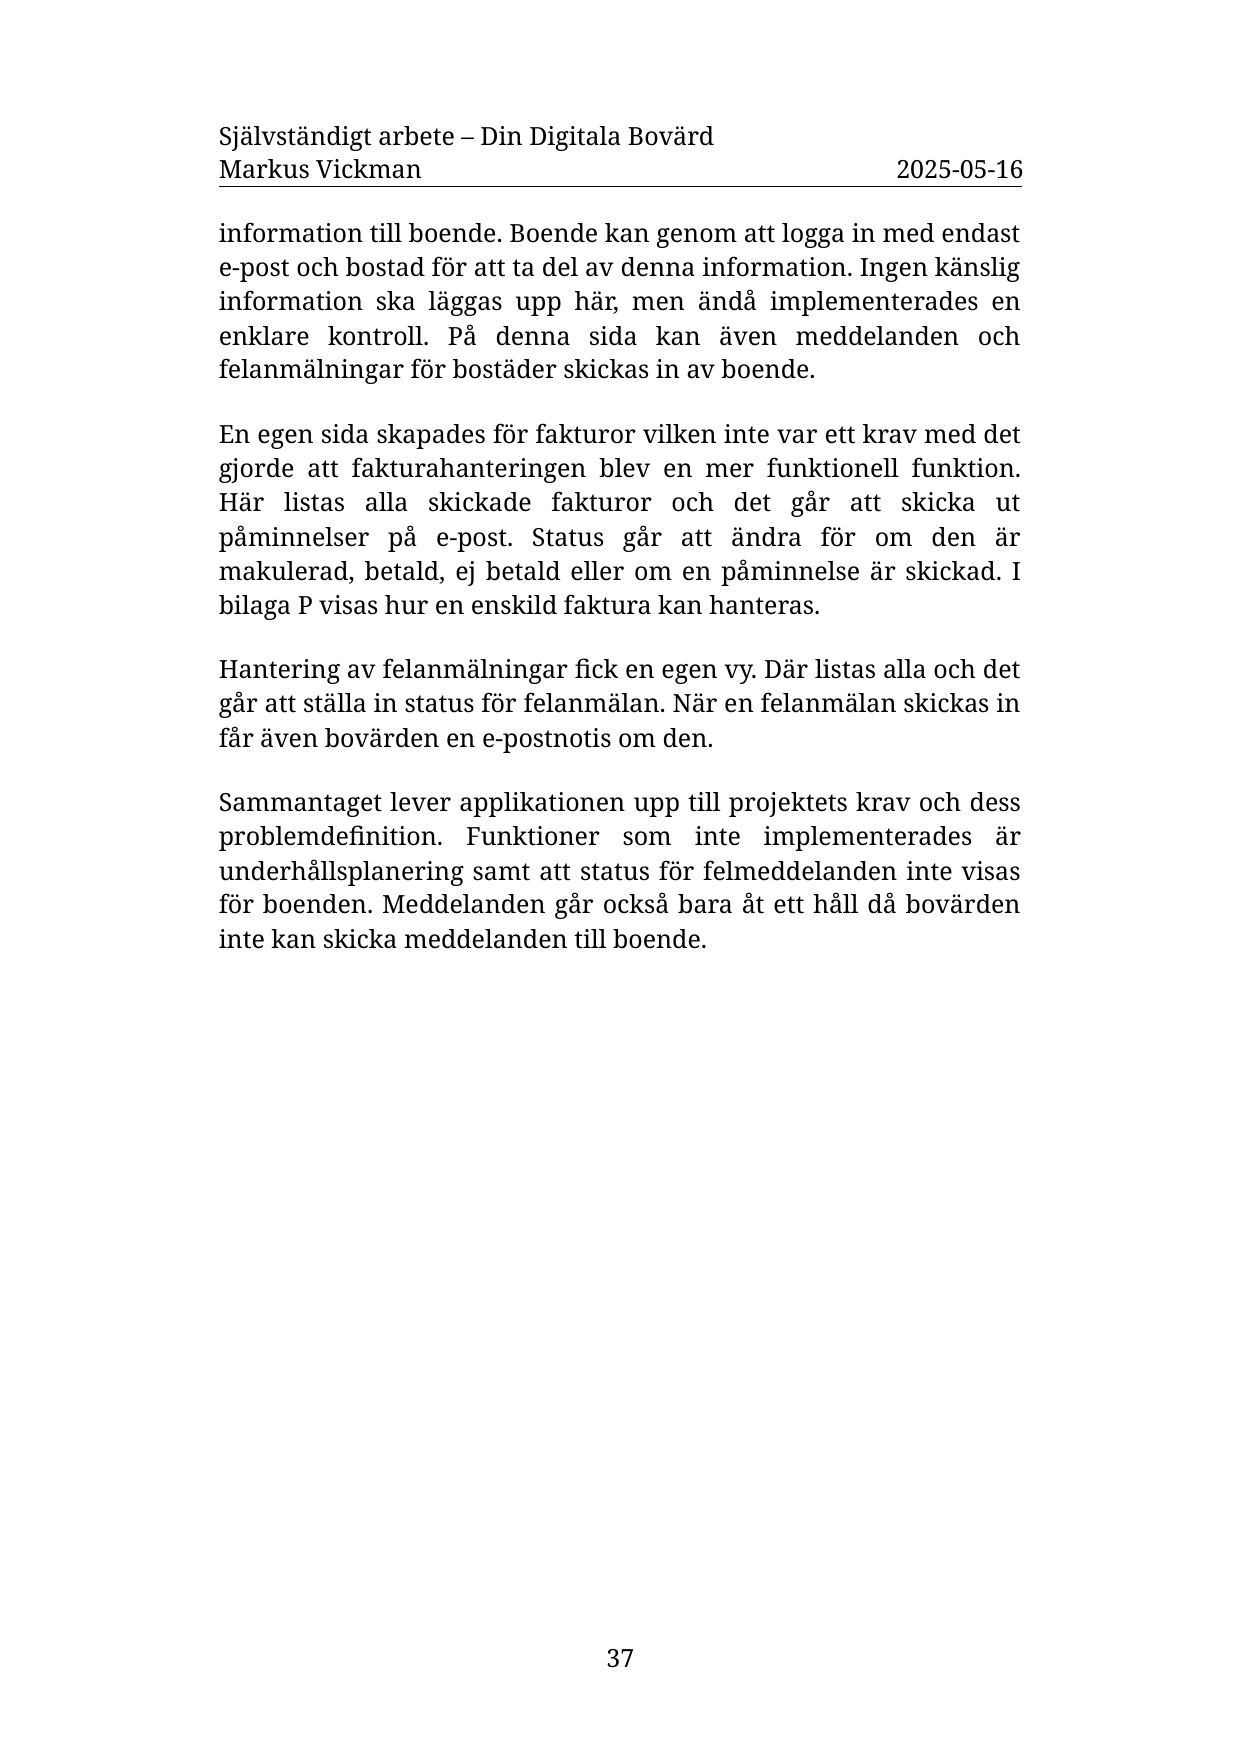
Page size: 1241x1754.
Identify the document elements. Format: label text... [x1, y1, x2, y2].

text Hantering av felanmälningar fick en egen vy. Där listas alla och det går att ställa in status för felanmälan. När en felanmälan skickas in får även bovärden en e-postnotis om den. [218, 652, 1022, 754]
text information till boende. Boende kan genom att logga in med endast e-post och bostad för att ta del av denna information. Ingen känslig information ska läggas upp här, men ändå implementerades en enklare kontroll. På denna sida kan även meddelanden och felanmälningar för bostäder skickas in av boende. [218, 216, 1022, 386]
text En egen sida skapades för fakturor vilken inte var ett krav med det gjorde att fakturahanteringen blev en mer funktionell funktion. Här listas alla skickade fakturor och det går att skicka ut påminnelser på e-post. Status går att ändra för om den är makulerad, betald, ej betald eller om en påminnelse är skickad. I bilaga P visas hur en enskild faktura kan hanteras. [218, 417, 1022, 621]
text Sammantaget lever applikationen upp till projektets krav och dess problemdefinition. Funktioner som inte implementerades är underhållsplanering samt att status för felmeddelanden inte visas för boenden. Meddelanden går också bara åt ett håll då bovärden inte kan skicka meddelanden till boende. [218, 785, 1022, 955]
